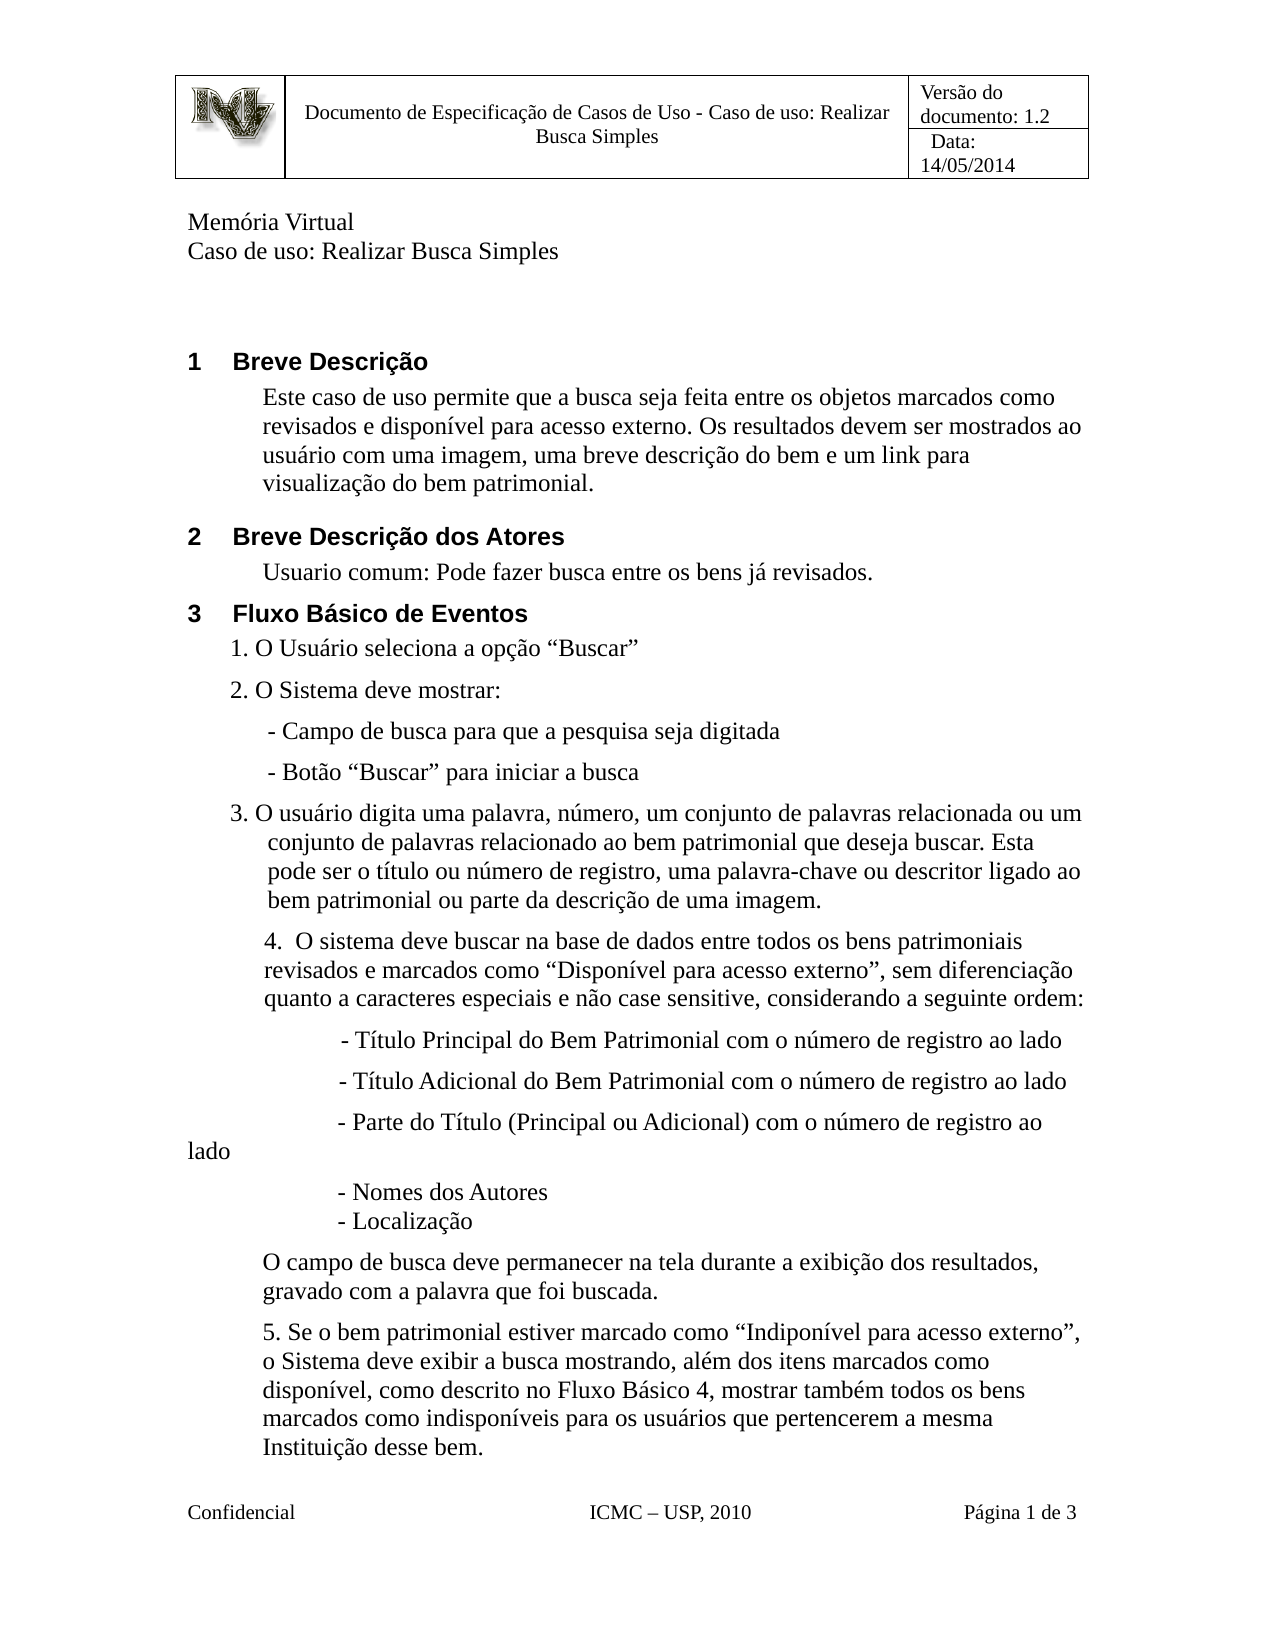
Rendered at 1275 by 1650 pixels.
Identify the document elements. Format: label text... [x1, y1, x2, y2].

subtitle Fluxo Básico de Eventos [187, 598, 1087, 627]
subtitle Breve Descrição [187, 347, 1087, 376]
text - Nomes dos Autores - Localização [187, 1177, 1087, 1235]
text 2. O Sistema deve mostrar: [230, 675, 1087, 703]
text Este caso de uso permite que a busca seja feita entre os objetos marcados como revisados e disponível para acesso externo. Os resultados devem ser mostrados ao usuário com uma imagem, uma breve descrição do bem e um link para visualização do bem patrimonial. [262, 382, 1087, 497]
text Usuario comum: Pode fazer busca entre os bens já revisados. [187, 557, 1087, 586]
text - Título Principal do Bem Patrimonial com o número de registro ao lado [266, 1025, 1087, 1053]
picture [186, 76, 277, 151]
text 1. O Usuário seleciona a opção “Buscar” [230, 633, 1087, 662]
text - Parte do Título (Principal ou Adicional) com o número de registro ao lado [187, 1107, 1087, 1165]
subtitle Breve Descrição dos Atores [187, 522, 1087, 551]
text 4. O sistema deve buscar na base de dados entre todos os bens patrimoniais revisados e marcados como “Disponível para acesso externo”, sem diferenciação quanto a caracteres especiais e não case sensitive, considerando a seguinte ordem: [264, 926, 1087, 1012]
text - Botão “Buscar” para iniciar a busca [230, 757, 1087, 786]
text O campo de busca deve permanecer na tela durante a exibição dos resultados, gravado com a palavra que foi buscada. [262, 1247, 1087, 1305]
text - Título Adicional do Bem Patrimonial com o número de registro ao lado [338, 1066, 1087, 1095]
text 5. Se o bem patrimonial estiver marcado como “Indiponível para acesso externo”, o Sistema deve exibir a busca mostrando, além dos itens marcados como disponível, como descrito no Fluxo Básico 4, mostrar também todos os bens marcados como indisponíveis para os usuários que pertencerem a mesma Instituição desse bem. [262, 1317, 1087, 1461]
text - Campo de busca para que a pesquisa seja digitada [230, 716, 1087, 745]
text 3. O usuário digita uma palavra, número, um conjunto de palavras relacionada ou um conjunto de palavras relacionado ao bem patrimonial que deseja buscar. Esta pode ser o título ou número de registro, uma palavra-chave ou descritor ligado ao bem patrimonial ou parte da descrição de uma imagem. [230, 798, 1087, 913]
text Memória Virtual Caso de uso: Realizar Busca Simples [187, 207, 1087, 265]
